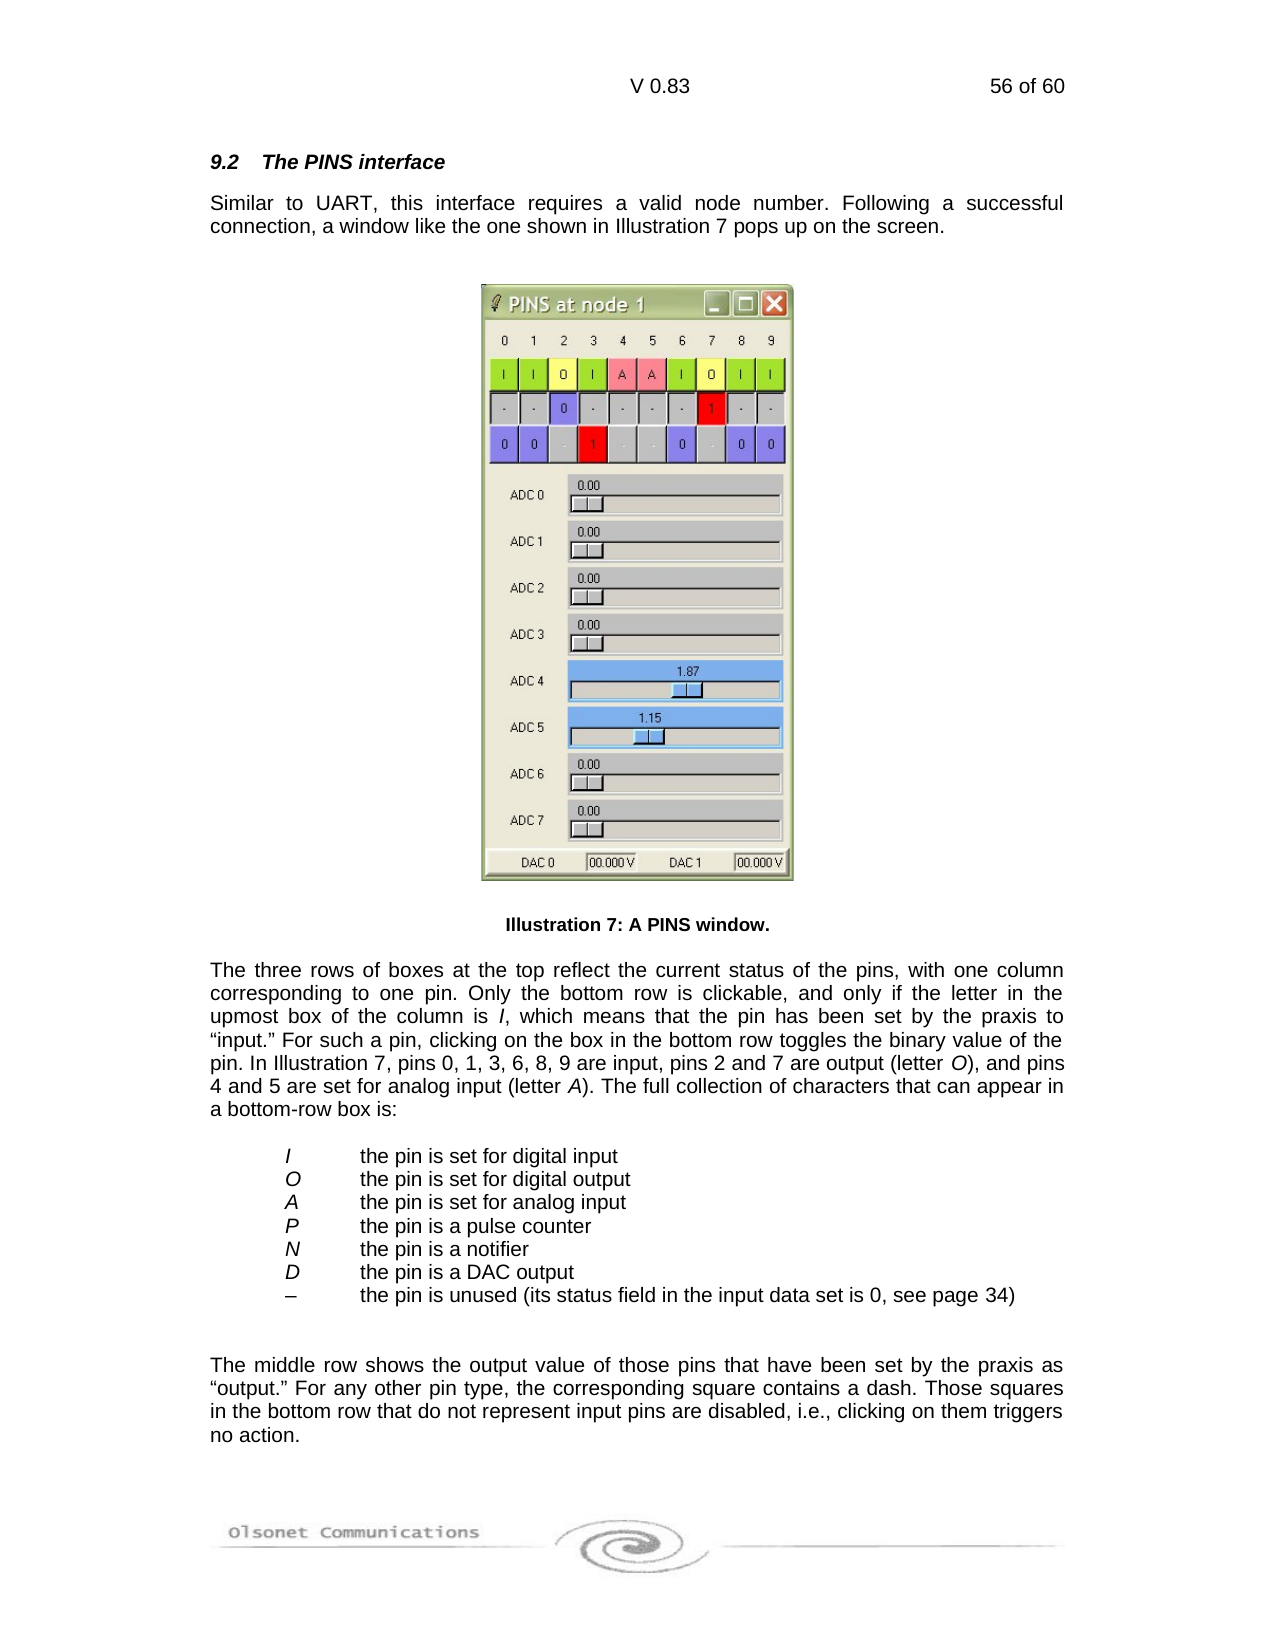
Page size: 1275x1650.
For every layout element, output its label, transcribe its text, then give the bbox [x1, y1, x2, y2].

text I the pin is set for digital input [285, 1144, 1065, 1168]
picture [481, 284, 794, 881]
text O the pin is set for digital output [285, 1168, 1065, 1191]
text The middle row shows the output value of those pins that have been set by the praxis as “output.” For any other pin type, the corresponding square contains a dash. Those squares in the bottom row that do not represent input pins are disabled, i.e., clicking on them triggers no action. [210, 1353, 1065, 1446]
text A the pin is set for analog input [285, 1191, 1065, 1214]
subtitle The PINS interface [210, 151, 1065, 174]
picture [210, 1504, 1065, 1596]
text D the pin is a DAC output [285, 1261, 1065, 1284]
text Similar to UART, this interface requires a valid node number. Following a successful connection, a window like the one shown in Illustration 7 pops up on the screen. [210, 192, 1065, 238]
text The three rows of boxes at the top reflect the current status of the pins, with one column corresponding to one pin. Only the bottom row is clickable, and only if the letter in the upmost box of the column is I, which means that the pin has been set by the praxis to “input.” For such a pin, clicking on the box in the bottom row toggles the binary value of the pin. In Illustration 7, pins 0, 1, 3, 6, 8, 9 are input, pins 2 and 7 are output (letter O), and pins 4 and 5 are set for analog input (letter A). The full collection of characters that can appear in a bottom-row box is: [210, 959, 1065, 1121]
text – the pin is unused (its status field in the input data set is 0, see page 34) [285, 1284, 1065, 1307]
text Illustration 7: A PINS window. [481, 914, 794, 935]
text P the pin is a pulse counter [285, 1214, 1065, 1237]
text N the pin is a notifier [285, 1237, 1065, 1261]
